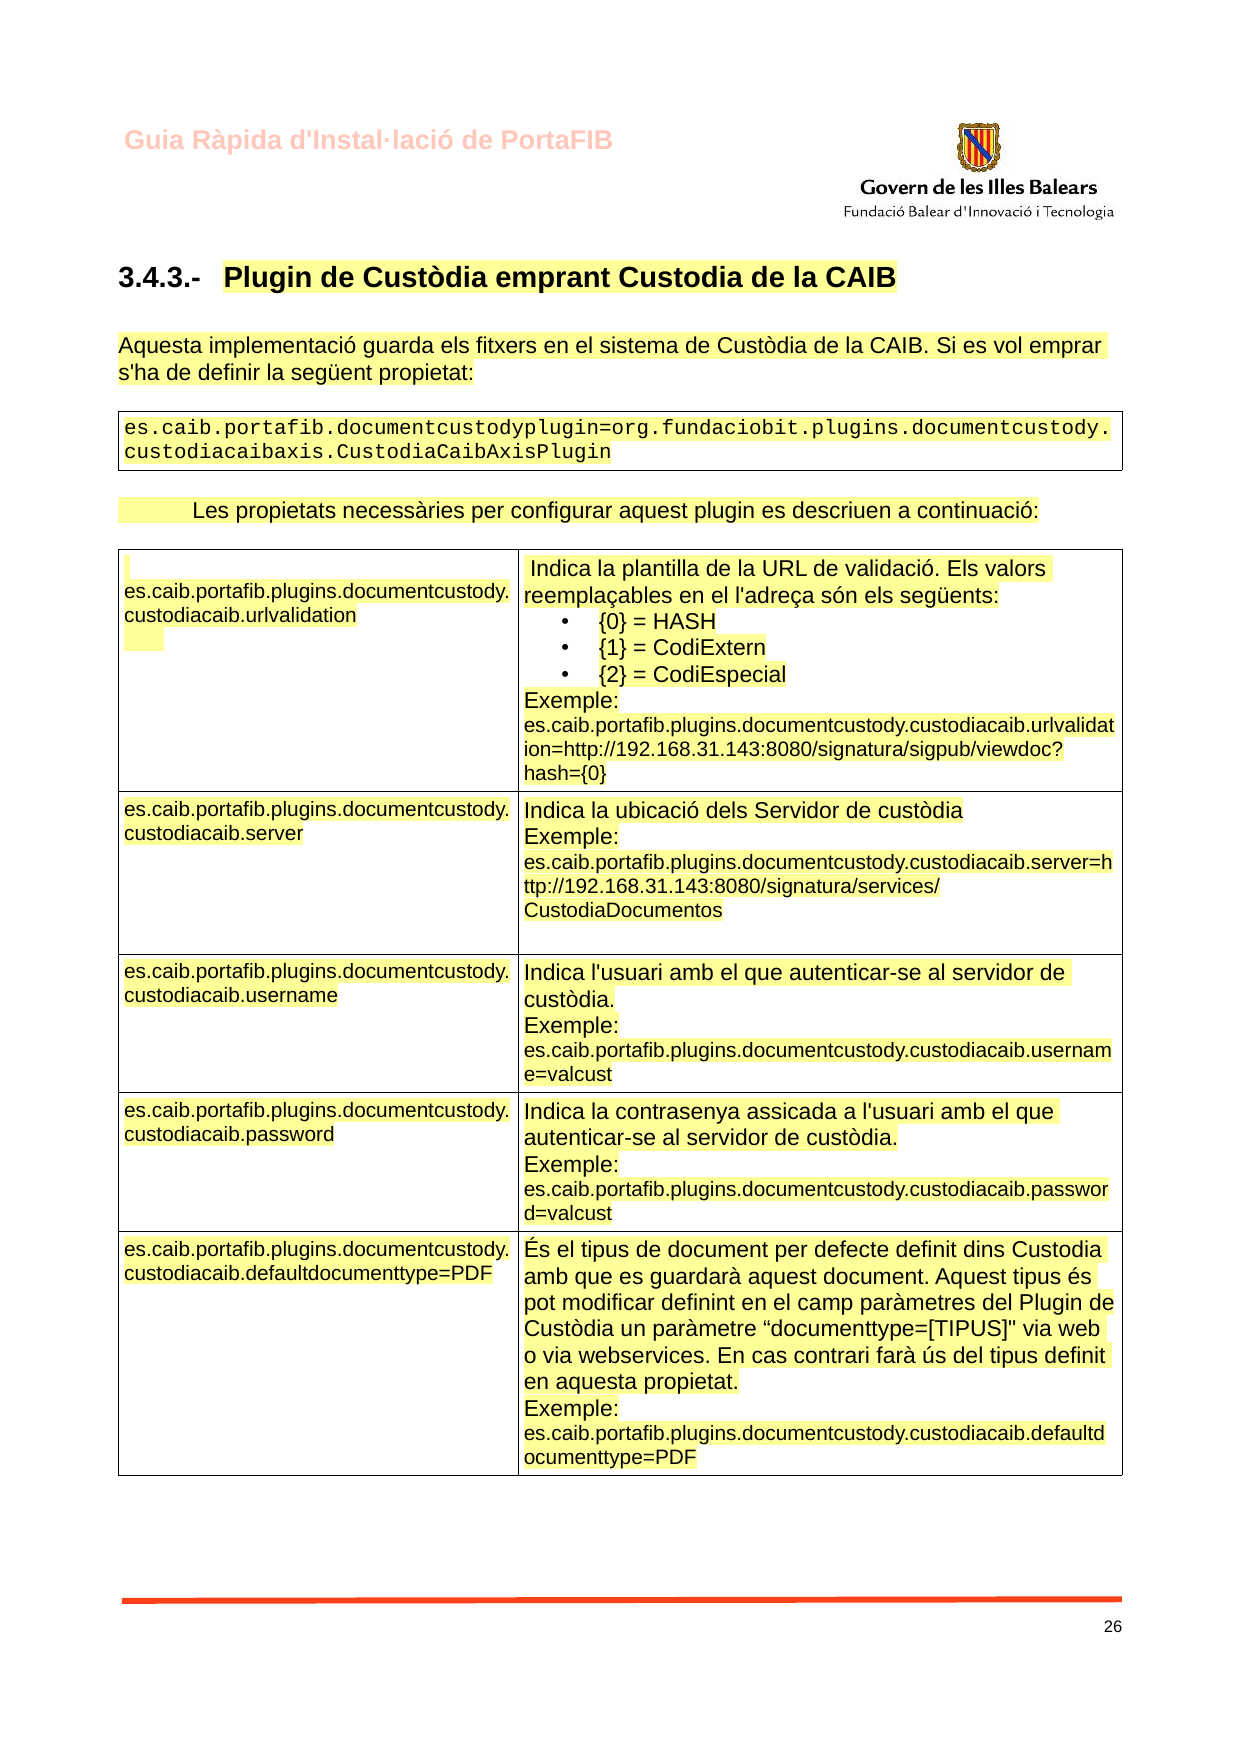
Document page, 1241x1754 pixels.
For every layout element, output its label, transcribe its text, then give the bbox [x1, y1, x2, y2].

table_header es.caib.portafib.documentcustodyplugin=org.fundaciobit.plugins.documentcustody.custodiacaibaxis.CustodiaCaibAxisPlugin [119, 412, 1122, 470]
subtitle Plugin de Custòdia emprant Custodia de la CAIB [118, 260, 1122, 293]
table_cell es.caib.portafib.plugins.documentcustody.custodiacaib.server [119, 792, 518, 953]
table_cell es.caib.portafib.plugins.documentcustody.custodiacaib.defaultdocumenttype=PDF [119, 1232, 518, 1474]
text Aquesta implementació guarda els fitxers en el sistema de Custòdia de la CAIB. Si es vol emprar s'ha de definir la següent propietat: [118, 332, 1122, 385]
table_cell es.caib.portafib.plugins.documentcustody.custodiacaib.username [119, 955, 518, 1092]
table_header es.caib.portafib.plugins.documentcustody.custodiacaib.urlvalidation [119, 550, 518, 791]
table_header Indica la plantilla de la URL de validació. Els valors reemplaçables en el l'adreça són els següents: {0} = HASH {1} = CodiExtern {2} = CodiEspecial Exemple: es.caib.portafib.plugins.documentcustody.custodiacaib.urlvalidation=http://192.168.31.143:8080/signatura/sigpub/viewdoc?hash={0} [519, 550, 1122, 791]
text Les propietats necessàries per configurar aquest plugin es descriuen a continuació: [118, 497, 1122, 523]
table_cell Indica l'usuari amb el que autenticar-se al servidor de custòdia. Exemple: es.caib.portafib.plugins.documentcustody.custodiacaib.username=valcust [519, 955, 1122, 1092]
table_cell És el tipus de document per defecte definit dins Custodia amb que es guardarà aquest document. Aquest tipus és pot modificar definint en el camp paràmetres del Plugin de Custòdia un paràmetre “documenttype=[TIPUS]" via web o via webservices. En cas contrari farà ús del tipus definit en aquesta propietat. Exemple: es.caib.portafib.plugins.documentcustody.custodiacaib.defaultdocumenttype=PDF [519, 1232, 1122, 1474]
table_cell Indica la contrasenya assicada a l'usuari amb el que autenticar-se al servidor de custòdia. Exemple: es.caib.portafib.plugins.documentcustody.custodiacaib.password=valcust [519, 1093, 1122, 1231]
picture [840, 123, 1117, 220]
table_cell es.caib.portafib.plugins.documentcustody.custodiacaib.password [119, 1093, 518, 1231]
table_cell Indica la ubicació dels Servidor de custòdia Exemple: es.caib.portafib.plugins.documentcustody.custodiacaib.server=http://192.168.31.143:8080/signatura/services/CustodiaDocumentos [519, 792, 1122, 953]
